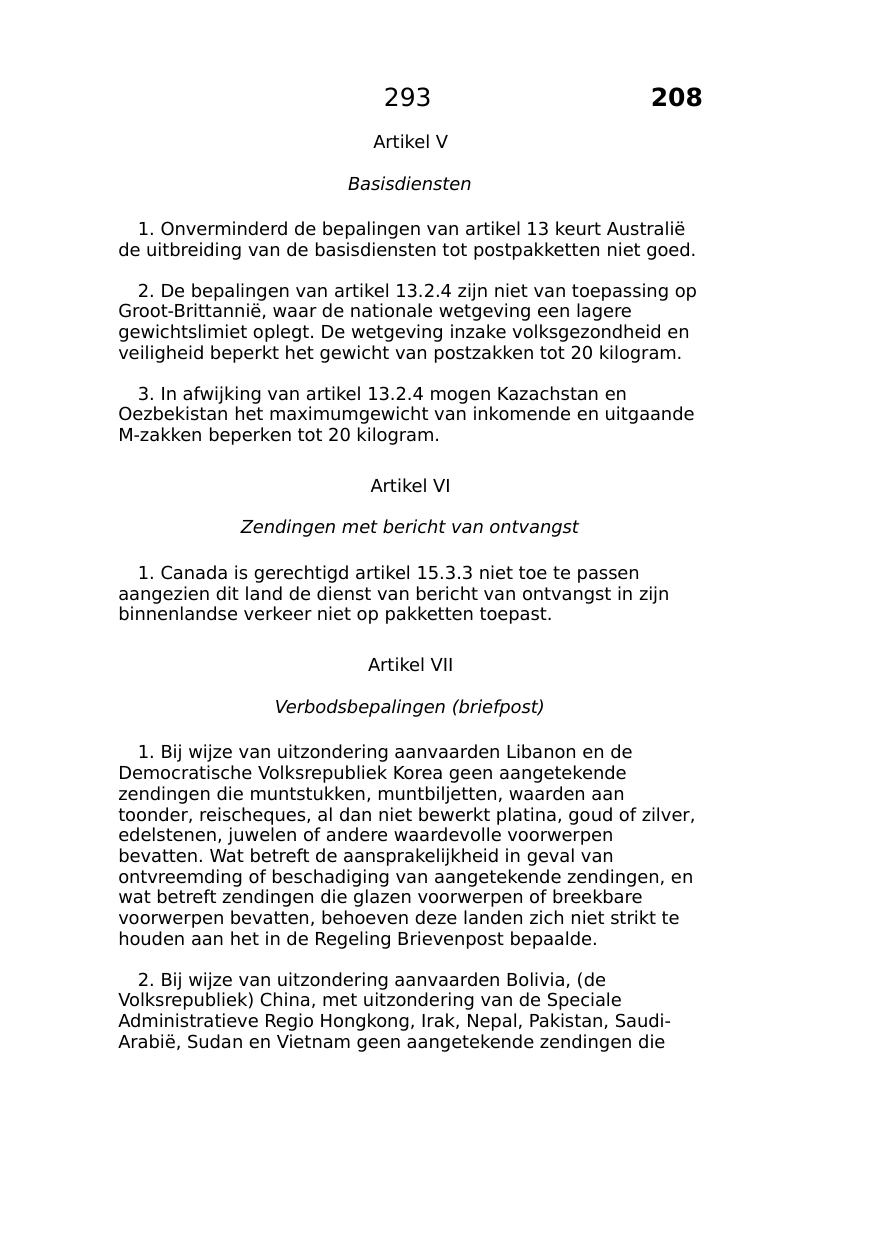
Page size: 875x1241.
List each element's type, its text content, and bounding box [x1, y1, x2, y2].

text 3. In afwijking van artikel 13.2.4 mogen Kazachstan en Oezbekistan het maximumgewicht van inkomende en uitgaande M-zakken beperken tot 20 kilogram. [118, 383, 703, 446]
text 1. Onverminderd de bepalingen van artikel 13 keurt Australië de uitbreiding van de basisdiensten tot postpakketten niet goed. [118, 219, 703, 261]
subtitle Artikel VII Verbodsbepalingen (briefpost) [118, 655, 703, 717]
text 2. Bij wijze van uitzondering aanvaarden Bolivia, (de Volksrepubliek) China, met uitzondering van de Speciale Administratieve Regio Hongkong, Irak, Nepal, Pakistan, Saudi-Arabië, Sudan en Vietnam geen aangetekende zendingen die [118, 969, 703, 1052]
subtitle Artikel VI Zendingen met bericht van ontvangst [118, 476, 703, 538]
text 2. De bepalingen van artikel 13.2.4 zijn niet van toepassing op Groot-Brittannië, waar de nationale wetgeving een lagere gewichtslimiet oplegt. De wetgeving inzake volksgezondheid en veiligheid beperkt het gewicht van postzakken tot 20 kilogram. [118, 281, 703, 363]
text 1. Canada is gerechtigd artikel 15.3.3 niet toe te passen aangezien dit land de dienst van bericht van ontvangst in zijn binnenlandse verkeer niet op pakketten toepast. [118, 563, 703, 625]
subtitle Artikel V Basisdiensten [118, 132, 703, 194]
text 1. Bij wijze van uitzondering aanvaarden Libanon en de Democratische Volksrepubliek Korea geen aangetekende zendingen die muntstukken, muntbiljetten, waarden aan toonder, reischeques, al dan niet bewerkt platina, goud of zilver, edelstenen, juwelen of andere waardevolle voorwerpen bevatten. Wat betreft de aansprakelijkheid in geval van ontvreemding of beschadiging van aangetekende zendingen, en wat betreft zendingen die glazen voorwerpen of breekbare voorwerpen bevatten, behoeven deze landen zich niet strikt te houden aan het in de Regeling Brievenpost bepaalde. [118, 742, 703, 949]
